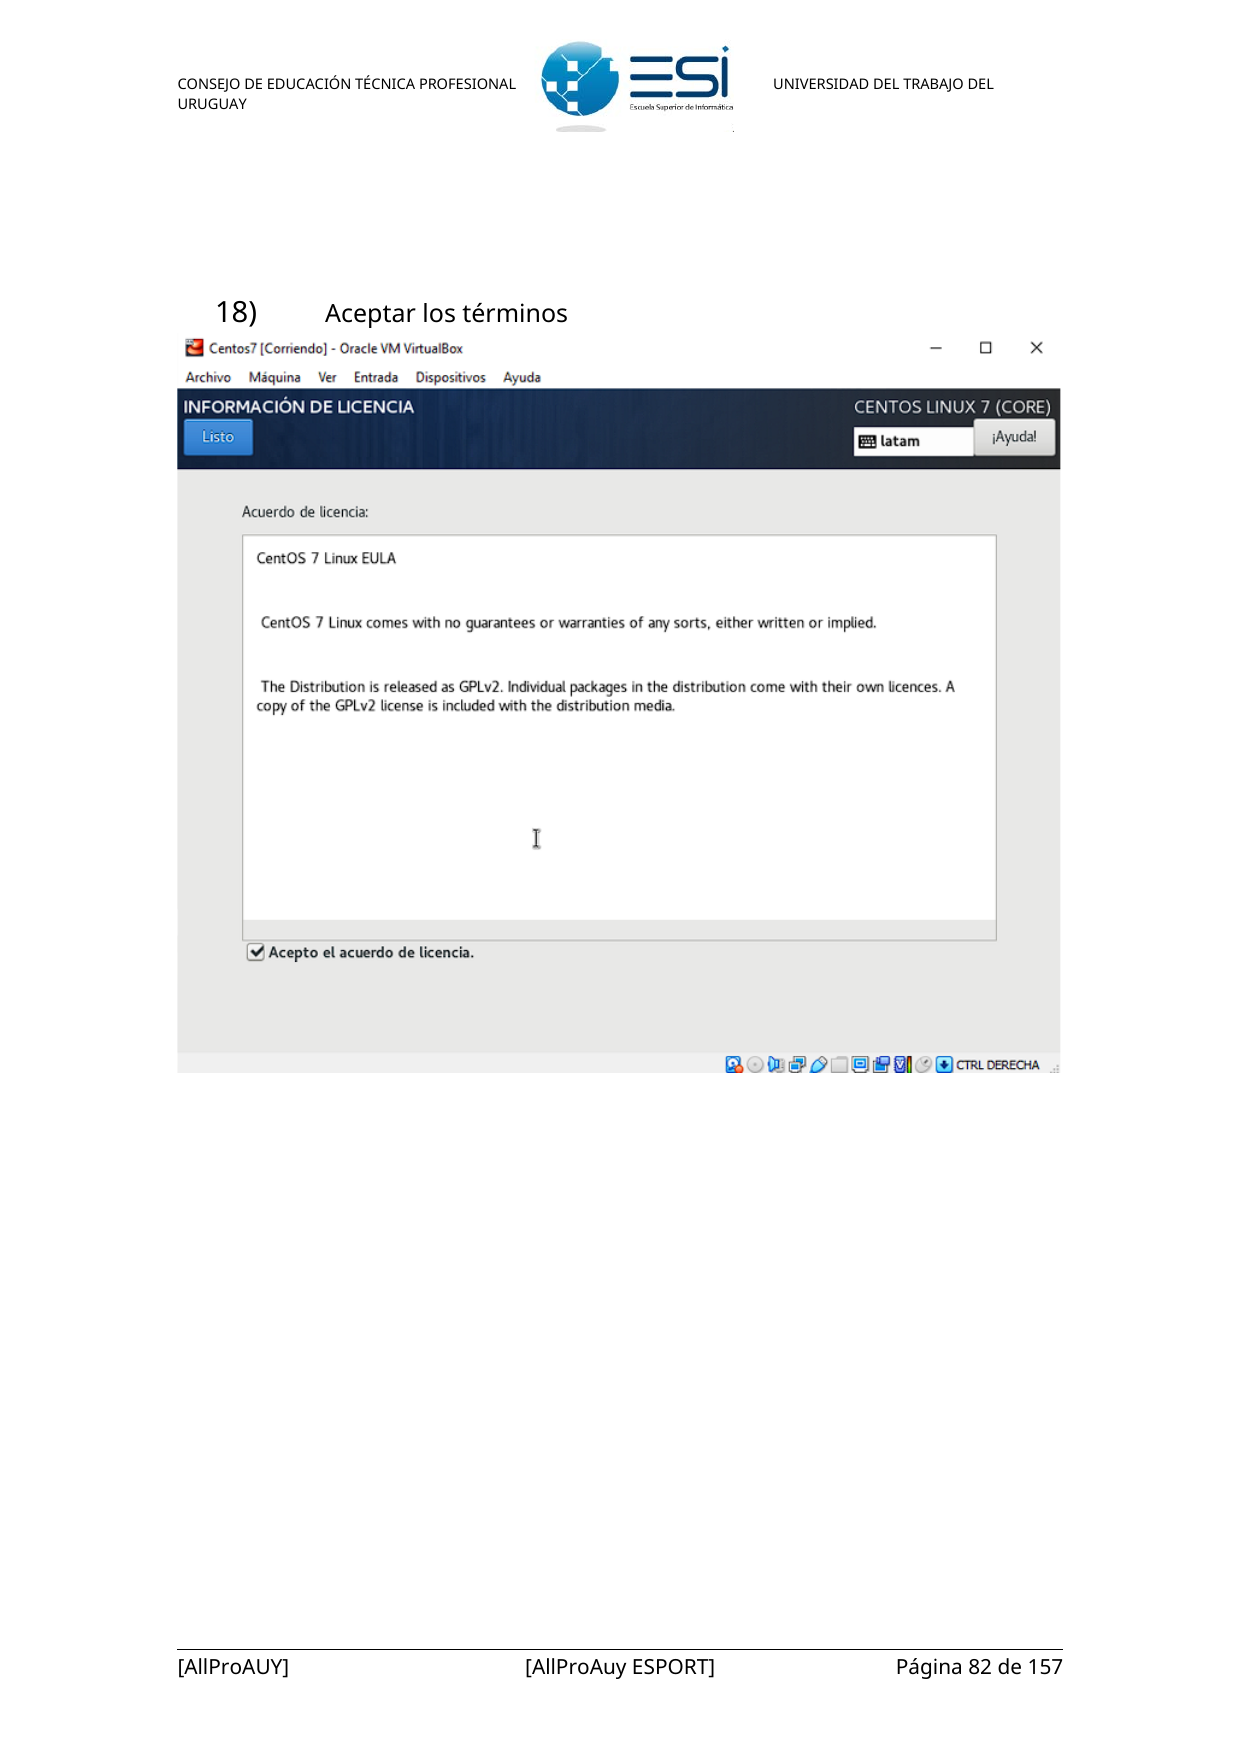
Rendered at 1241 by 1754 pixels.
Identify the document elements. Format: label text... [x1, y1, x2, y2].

list Aceptar los términos [215, 291, 1063, 331]
picture [534, 39, 734, 132]
picture [177, 333, 1061, 1073]
